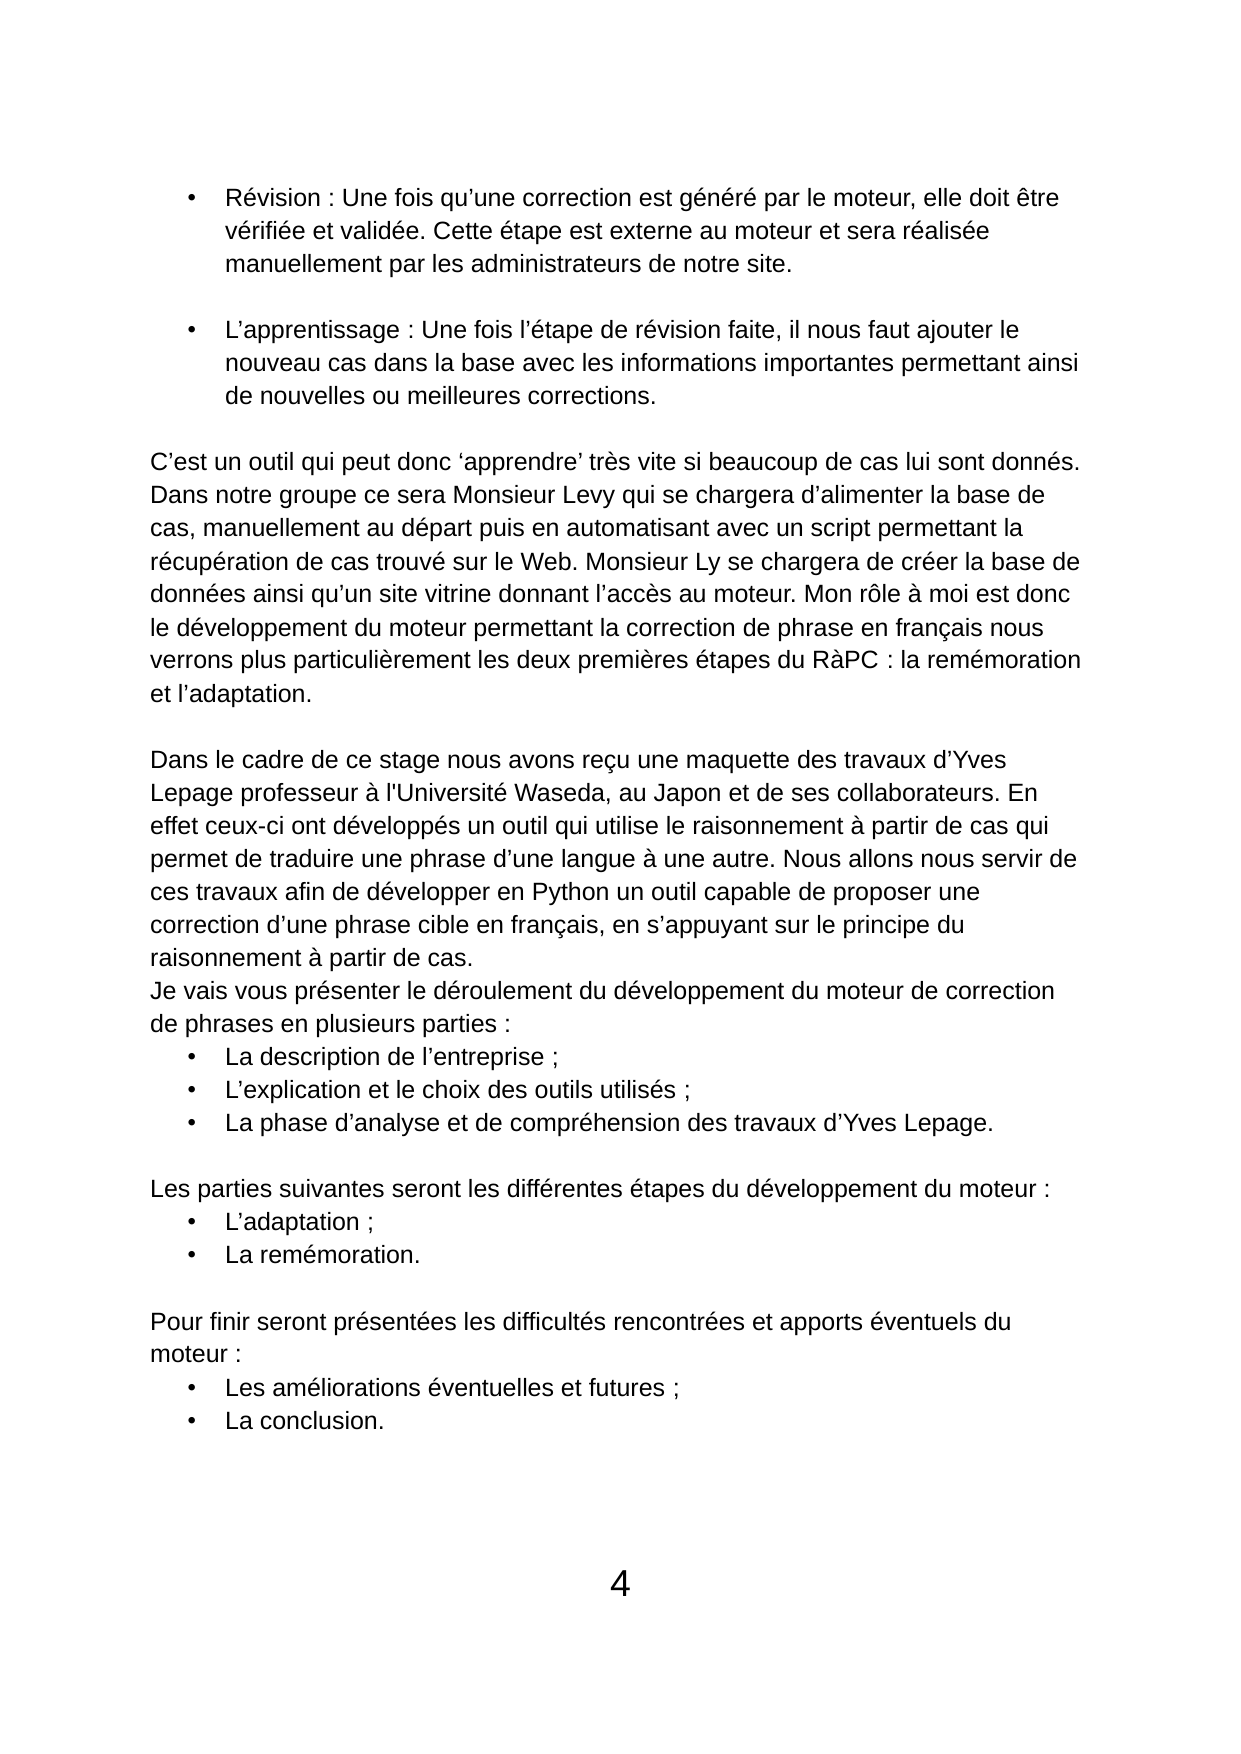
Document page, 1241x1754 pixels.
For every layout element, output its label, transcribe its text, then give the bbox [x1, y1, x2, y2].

list L’apprentissage : Une fois l’étape de révision faite, il nous faut ajouter le nouveau cas dans la base avec les informations importantes permettant ainsi de nouvelles ou meilleures corrections. [187, 315, 1090, 410]
list La phase d’analyse et de compréhension des travaux d’Yves Lepage. [187, 1108, 1090, 1137]
list La conclusion. [187, 1406, 1090, 1434]
list L’adaptation ; [187, 1207, 1090, 1236]
list Les améliorations éventuelles et futures ; [187, 1372, 1090, 1401]
list L’explication et le choix des outils utilisés ; [187, 1075, 1090, 1104]
list La description de l’entreprise ; [187, 1042, 1090, 1071]
text C’est un outil qui peut donc ‘apprendre’ très vite si beaucoup de cas lui sont donnés. Dans notre groupe ce sera Monsieur Levy qui se chargera d’alimenter la base de cas, manuellement au départ puis en automatisant avec un script permettant la récupération de cas trouvé sur le Web. Monsieur Ly se chargera de créer la base de données ainsi qu’un site vitrine donnant l’accès au moteur. Mon rôle à moi est donc le développement du moteur permettant la correction de phrase en français nous verrons plus particulièrement les deux premières étapes du RàPC : la remémoration et l’adaptation. [150, 447, 1090, 707]
list Révision : Une fois qu’une correction est généré par le moteur, elle doit être vérifiée et validée. Cette étape est externe au moteur et sera réalisée manuellement par les administrateurs de notre site. [187, 183, 1090, 278]
text Je vais vous présenter le déroulement du développement du moteur de correction de phrases en plusieurs parties : [150, 976, 1090, 1037]
list La remémoration. [187, 1240, 1090, 1269]
text Dans le cadre de ce stage nous avons reçu une maquette des travaux d’Yves Lepage professeur à l'Université Waseda, au Japon et de ses collaborateurs. En effet ceux-ci ont développés un outil qui utilise le raisonnement à partir de cas qui permet de traduire une phrase d’une langue à une autre. Nous allons nous servir de ces travaux afin de développer en Python un outil capable de proposer une correction d’une phrase cible en français, en s’appuyant sur le principe du raisonnement à partir de cas. [150, 744, 1090, 971]
text Pour finir seront présentées les difficultés rencontrées et apports éventuels du moteur : [150, 1306, 1090, 1368]
list Les parties suivantes seront les différentes étapes du développement du moteur : [150, 1174, 1090, 1203]
